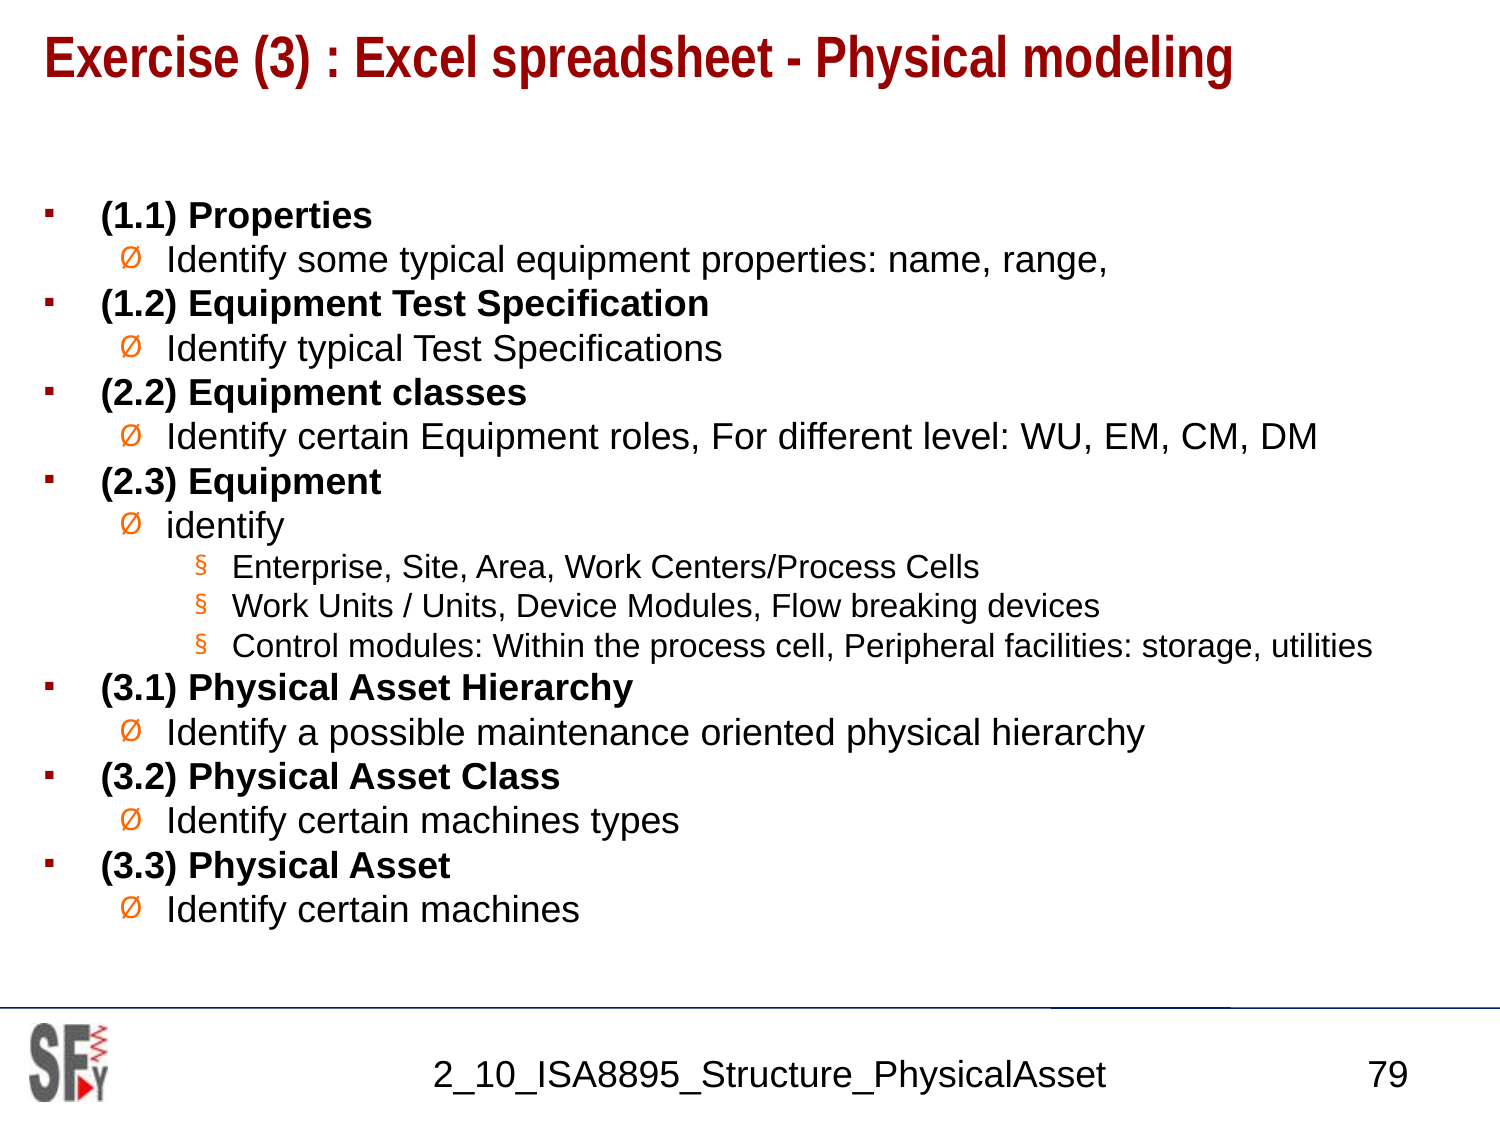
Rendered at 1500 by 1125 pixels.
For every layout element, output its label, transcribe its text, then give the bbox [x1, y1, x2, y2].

picture [29, 1023, 108, 1102]
slide_number [1352, 1034, 1490, 1103]
list (1.1) Properties Identify some typical equipment properties: name, range, (1.2) Equipment Test Specification Identify typical Test Specifications (2.2) Equipment classes Identify certain Equipment roles, For different level: WU, EM, CM, DM (2.3) Equipment identify Enterprise, Site, Area, Work Centers/Process Cells Work Units / Units, Device Modules, Flow breaking devices Control modules: Within the process cell, Peripheral facilities: storage, utilities (3.1) Physical Asset Hierarchy Identify a possible maintenance oriented physical hierarchy (3.2) Physical Asset Class Identify certain machines types (3.3) Physical Asset Identify certain machines [29, 184, 1471, 988]
title Exercise (3) : Excel spreadsheet - Physical modeling [29, 12, 1471, 138]
footer 2_10_ISA8895_Structure_PhysicalAsset [417, 1034, 1352, 1103]
